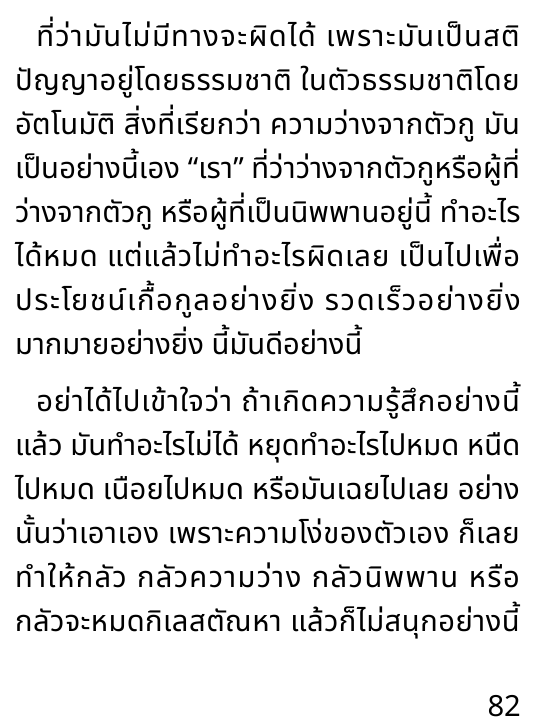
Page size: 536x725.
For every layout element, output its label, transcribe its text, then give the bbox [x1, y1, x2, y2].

text ที่ว่ามันไม่มีทางจะผิดได้ เพราะมันเป็นสติปัญญาอยู่โดยธรรมชาติ ในตัวธรรมชาติโดยอัตโนมัติ สิ่งที่เรียกว่า ความว่างจากตัวกู มันเป็นอย่างนี้เอง “เรา” ที่ว่าว่างจากตัวกูหรือผู้ที่ว่างจากตัวกู หรือผู้ที่เป็นนิพพานอยู่นี้ ทำอะไรได้หมด แต่แล้วไม่ทำอะไรผิดเลย เป็นไปเพื่อประโยชน์เกื้อกูลอย่างยิ่ง รวดเร็วอย่างยิ่ง มากมายอย่างยิ่ง นี้มันดีอย่างนี้ [15, 15, 521, 367]
text อย่าได้ไปเข้าใจว่า ถ้าเกิดความรู้สึกอย่างนี้แล้ว มันทำอะไรไม่ได้ หยุดทำอะไรไปหมด หนืดไปหมด เนือยไปหมด หรือมันเฉยไปเลย อย่างนั้นว่าเอาเอง เพราะความโง่ของตัวเอง ก็เลยทำให้กลัว กลัวความว่าง กลัวนิพพาน หรือกลัวจะหมดกิเลสตัณหา แล้วก็ไม่สนุกอย่างนี้ [15, 380, 521, 644]
